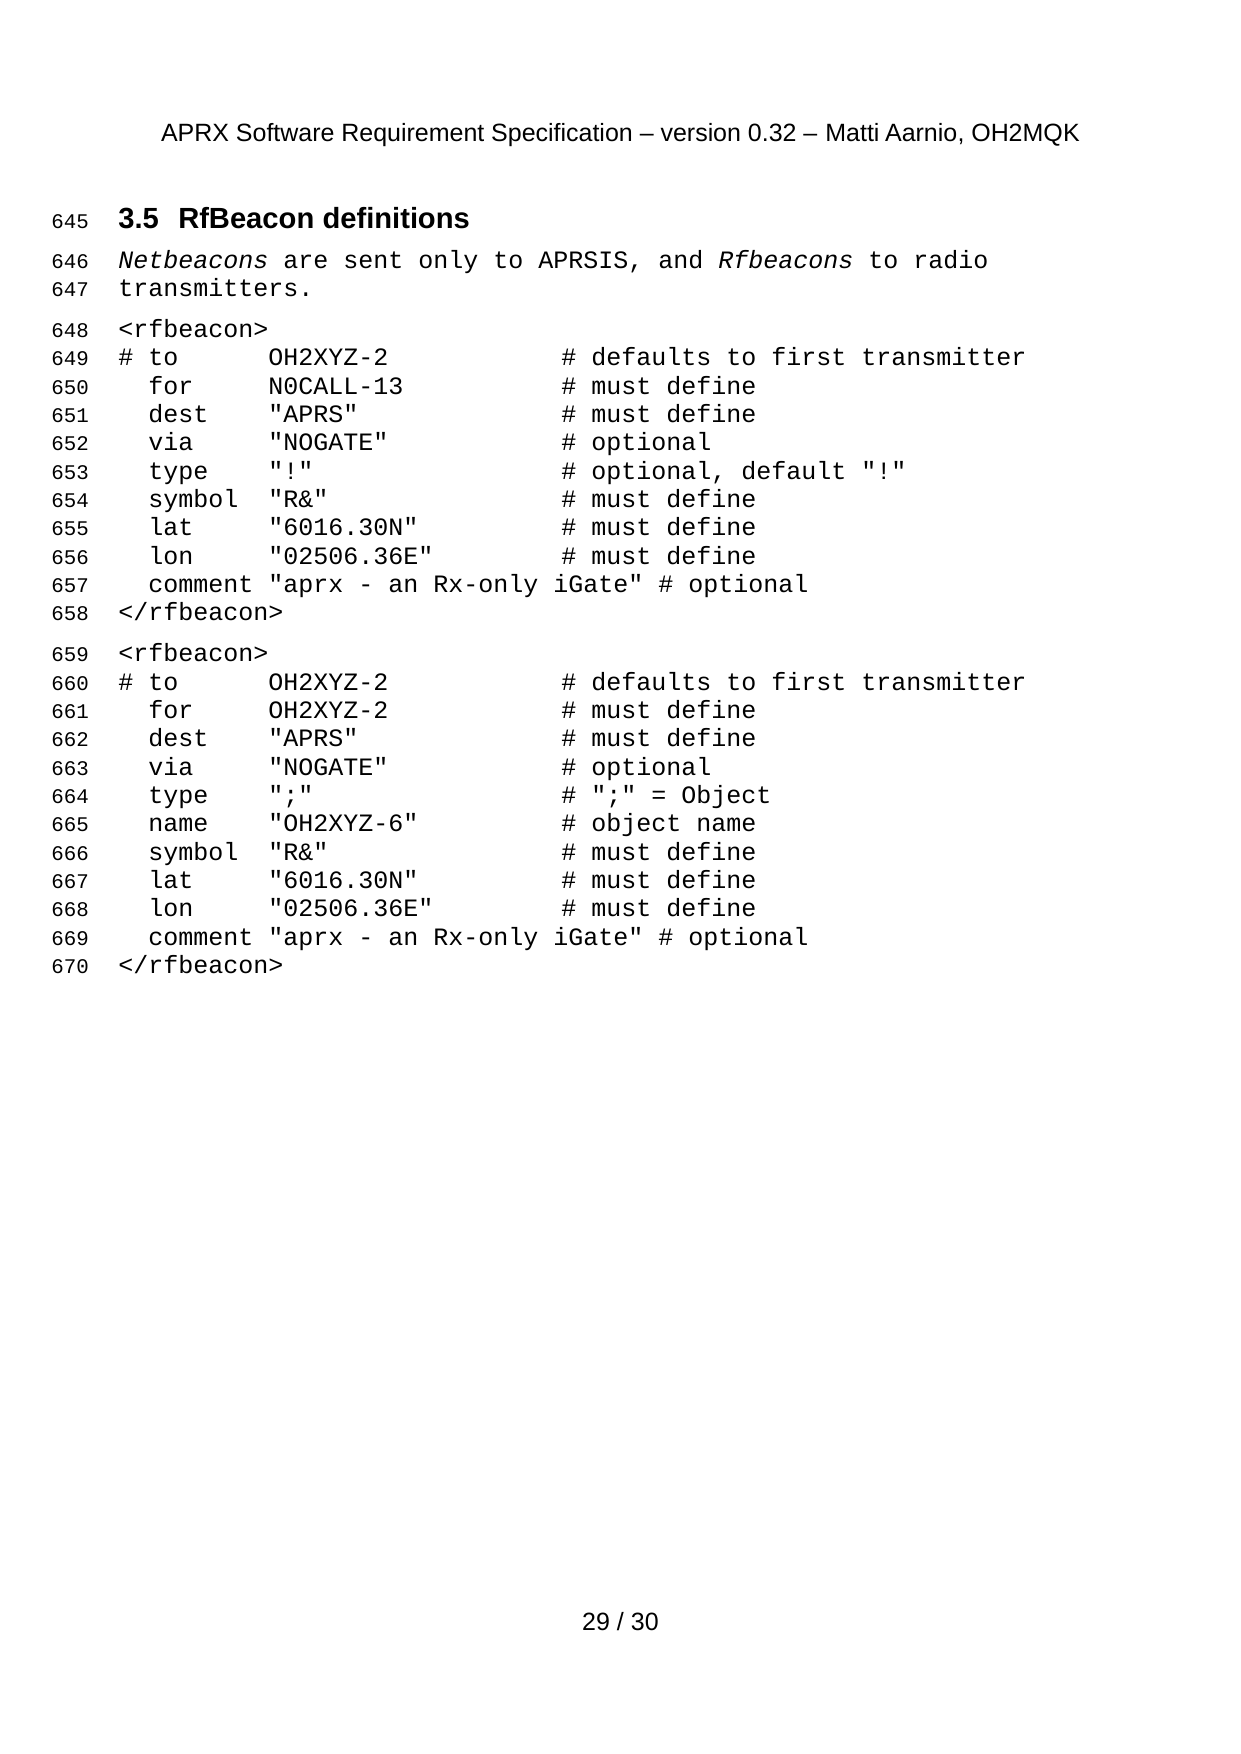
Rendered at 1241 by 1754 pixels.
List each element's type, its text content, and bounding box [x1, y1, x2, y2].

text <rfbeacon> # to OH2XYZ-2 # defaults to first transmitter for N0CALL-13 # must define dest "APRS" # must define via "NOGATE" # optional type "!" # optional, default "!" symbol "R&" # must define lat "6016.30N" # must define lon "02506.36E" # must define comment "aprx - an Rx-only iGate" # optional </rfbeacon> [118, 317, 1122, 628]
text <rfbeacon> # to OH2XYZ-2 # defaults to first transmitter for OH2XYZ-2 # must define dest "APRS" # must define via "NOGATE" # optional type ";" # ";" = Object name "OH2XYZ-6" # object name symbol "R&" # must define lat "6016.30N" # must define lon "02506.36E" # must define comment "aprx - an Rx-only iGate" # optional </rfbeacon> [118, 641, 1122, 981]
subtitle RfBeacon definitions [118, 201, 1122, 235]
text Netbeacons are sent only to APRSIS, and Rfbeacons to radio transmitters. [118, 247, 1122, 304]
